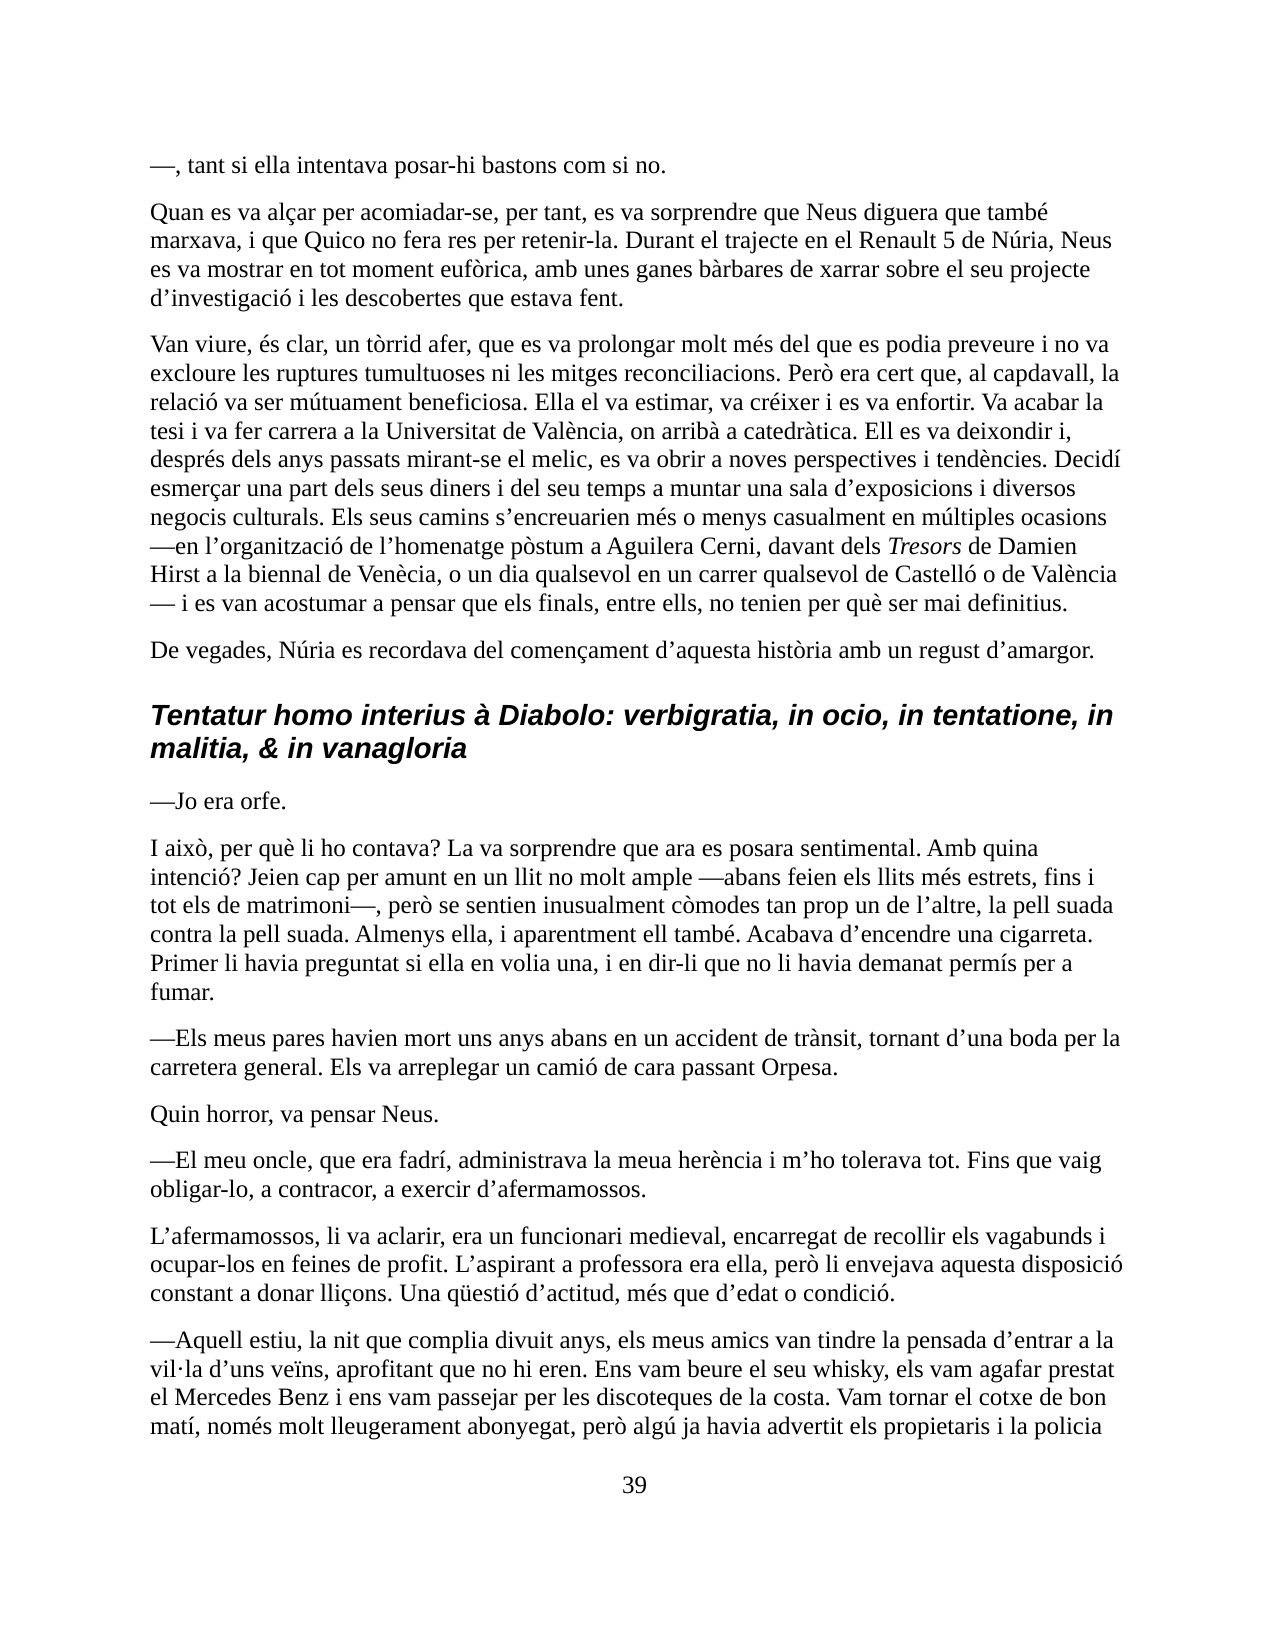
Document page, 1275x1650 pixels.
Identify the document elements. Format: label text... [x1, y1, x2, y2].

text Van viure, és clar, un tòrrid afer, que es va prolongar molt més del que es podia preveure i no va excloure les ruptures tumultuoses ni les mitges reconciliacions. Però era cert que, al capdavall, la relació va ser mútuament beneficiosa. Ella el va estimar, va créixer i es va enfortir. Va acabar la tesi i va fer carrera a la Universitat de València, on arribà a catedràtica. Ell es va deixondir i, després dels anys passats mirant-se el melic, es va obrir a noves perspectives i tendències. Decidí esmerçar una part dels seus diners i del seu temps a muntar una sala d’exposicions i diversos negocis culturals. Els seus camins s’encreuarien més o menys casualment en múltiples ocasions —en l’organització de l’homenatge pòstum a Aguilera Cerni, davant dels Tresors de Damien Hirst a la biennal de Venècia, o un dia qualsevol en un carrer qualsevol de Castelló o de València— i es van acostumar a pensar que els finals, entre ells, no tenien per què ser mai definitius. [150, 329, 1125, 617]
text —Aquell estiu, la nit que complia divuit anys, els meus amics van tindre la pensada d’entrar a la vil·la d’uns veïns, aprofitant que no hi eren. Ens vam beure el seu whisky, els vam agafar prestat el Mercedes Benz i ens vam passejar per les discoteques de la costa. Vam tornar el cotxe de bon matí, només molt lleugerament abonyegat, però algú ja havia advertit els propietaris i la policia [150, 1325, 1125, 1440]
text I això, per què li ho contava? La va sorprendre que ara es posara sentimental. Amb quina intenció? Jeien cap per amunt en un llit no molt ample —abans feien els llits més estrets, fins i tot els de matrimoni—, però se sentien inusualment còmodes tan prop un de l’altre, la pell suada contra la pell suada. Almenys ella, i aparentment ell també. Acabava d’encendre una cigarreta. Primer li havia preguntat si ella en volia una, i en dir-li que no li havia demanat permís per a fumar. [150, 833, 1125, 1005]
text L’afermamossos, li va aclarir, era un funcionari medieval, encarregat de recollir els vagabunds i ocupar-los en feines de profit. L’aspirant a professora era ella, però li envejava aquesta disposició constant a donar lliçons. Una qüestió d’actitud, més que d’edat o condició. [150, 1221, 1125, 1307]
text Quin horror, va pensar Neus. [150, 1099, 1125, 1127]
text —Els meus pares havien mort uns anys abans en un accident de trànsit, tornant d’una boda per la carretera general. Els va arreplegar un camió de cara passant Orpesa. [150, 1023, 1125, 1081]
text Quan es va alçar per acomiadar-se, per tant, es va sorprendre que Neus diguera que també marxava, i que Quico no fera res per retenir-la. Durant el trajecte en el Renault 5 de Núria, Neus es va mostrar en tot moment eufòrica, amb unes ganes bàrbares de xarrar sobre el seu projecte d’investigació i les descobertes que estava fent. [150, 197, 1125, 312]
text —, tant si ella intentava posar-hi bastons com si no. [150, 150, 1125, 179]
text De vegades, Núria es recordava del començament d’aquesta història amb un regust d’amargor. [150, 635, 1125, 664]
subtitle Tentatur homo interius à Diabolo: verbigratia, in ocio, in tentatione, in malitia, & in vanagloria [150, 698, 1125, 765]
text —El meu oncle, que era fadrí, administrava la meua herència i m’ho tolerava tot. Fins que vaig obligar-lo, a contracor, a exercir d’afermamossos. [150, 1145, 1125, 1203]
text —Jo era orfe. [150, 786, 1125, 815]
